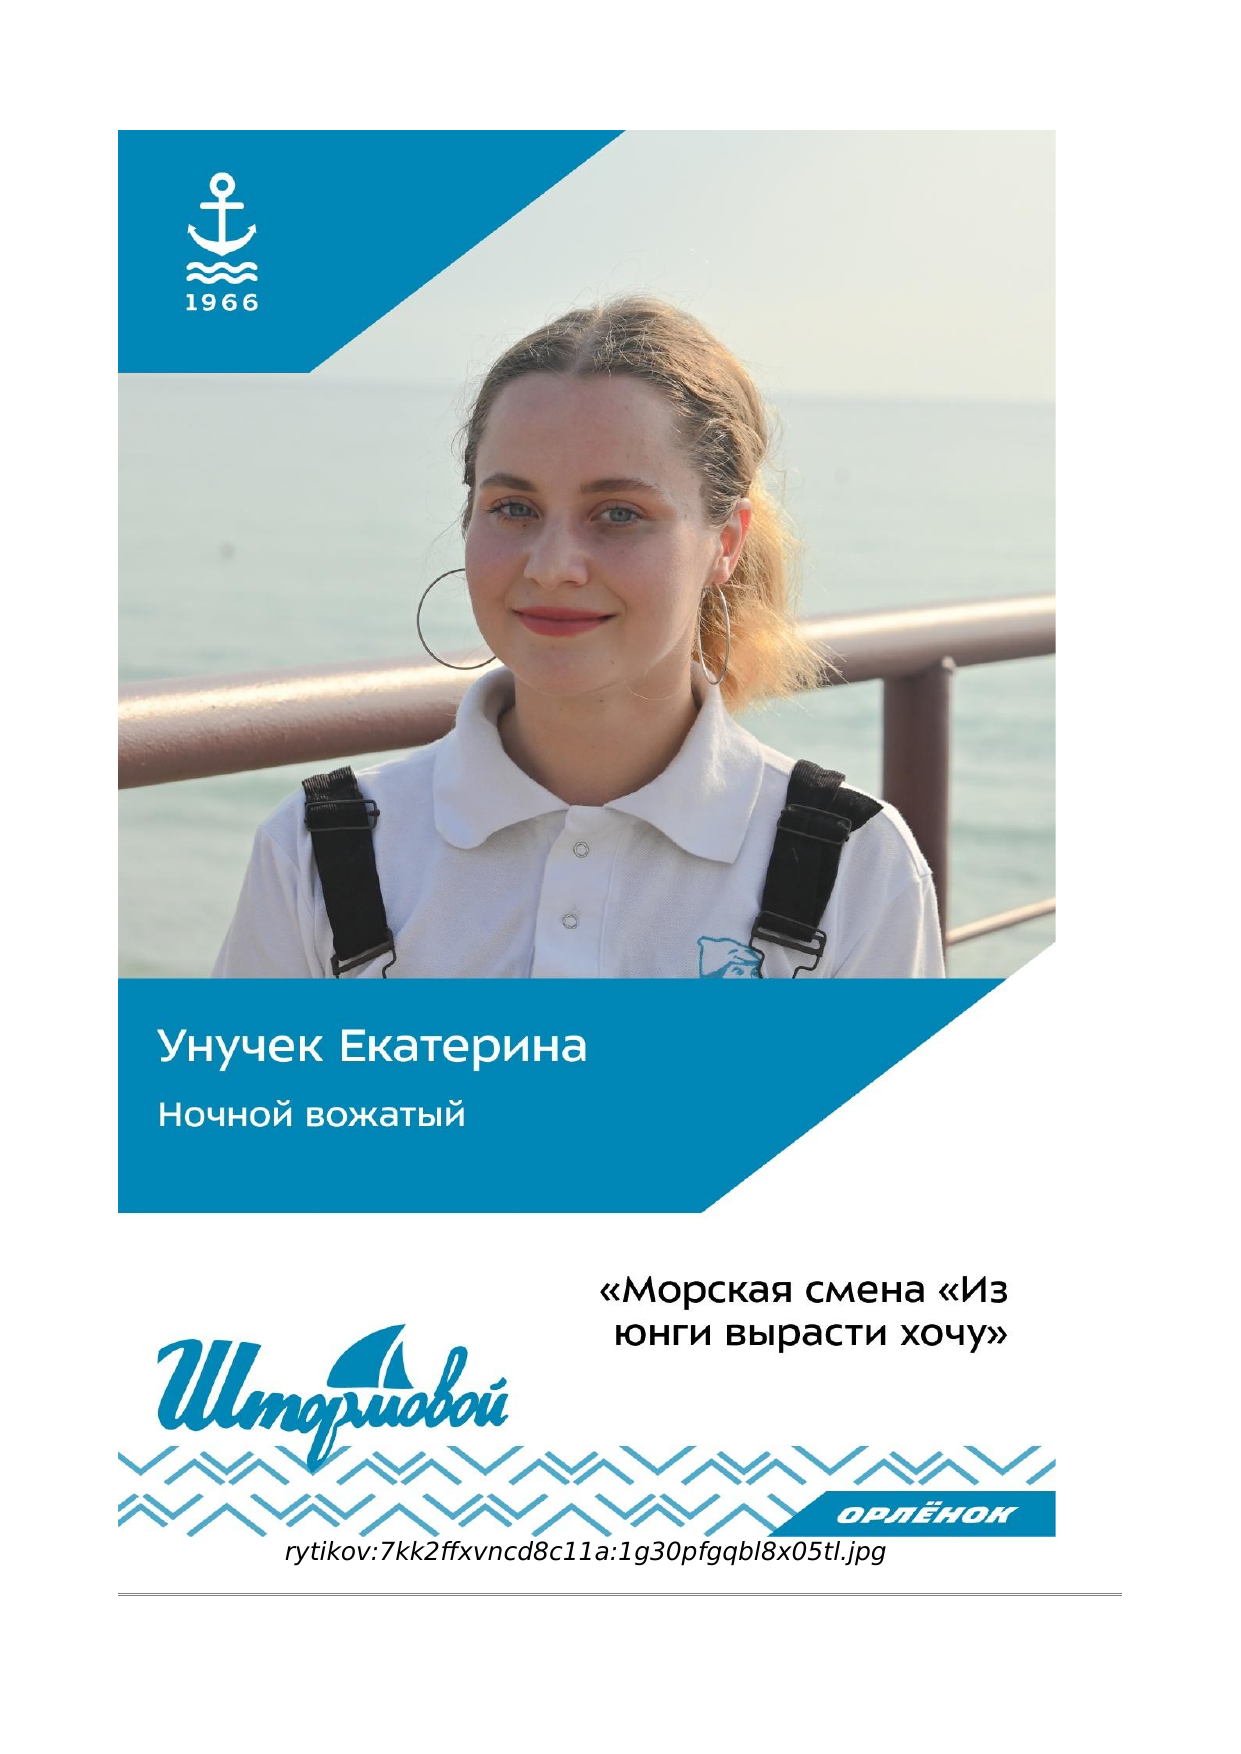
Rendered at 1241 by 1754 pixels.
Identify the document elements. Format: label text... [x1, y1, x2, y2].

picture [326, 1107, 347, 1127]
picture [269, 1036, 294, 1063]
picture [202, 294, 216, 312]
picture [562, 1035, 586, 1063]
picture [444, 1035, 468, 1063]
picture [118, 130, 1056, 1537]
picture [187, 294, 196, 311]
picture [276, 1100, 289, 1106]
picture [242, 293, 258, 311]
text rytikov:7kk2ffxvncd8c11a:1g30pfgqbl8x05tl.jpg [118, 1537, 1056, 1566]
picture [216, 1035, 264, 1072]
picture [188, 1036, 212, 1062]
picture [206, 1107, 225, 1127]
picture [534, 1035, 558, 1062]
picture [837, 1506, 917, 1525]
picture [473, 1035, 500, 1072]
picture [184, 1107, 205, 1127]
picture [299, 1035, 323, 1063]
picture [158, 1029, 186, 1062]
picture [449, 1098, 462, 1106]
picture [913, 1501, 1018, 1524]
picture [369, 1035, 417, 1062]
picture [307, 1108, 324, 1127]
picture [273, 1107, 292, 1127]
picture [222, 293, 237, 311]
picture [187, 260, 258, 284]
picture [250, 1106, 270, 1127]
picture [160, 1102, 182, 1127]
picture [229, 1107, 248, 1127]
picture [503, 1036, 528, 1062]
picture [400, 1107, 464, 1127]
picture [341, 1029, 366, 1062]
picture [187, 172, 256, 256]
picture [349, 1107, 398, 1127]
picture [420, 1035, 442, 1063]
